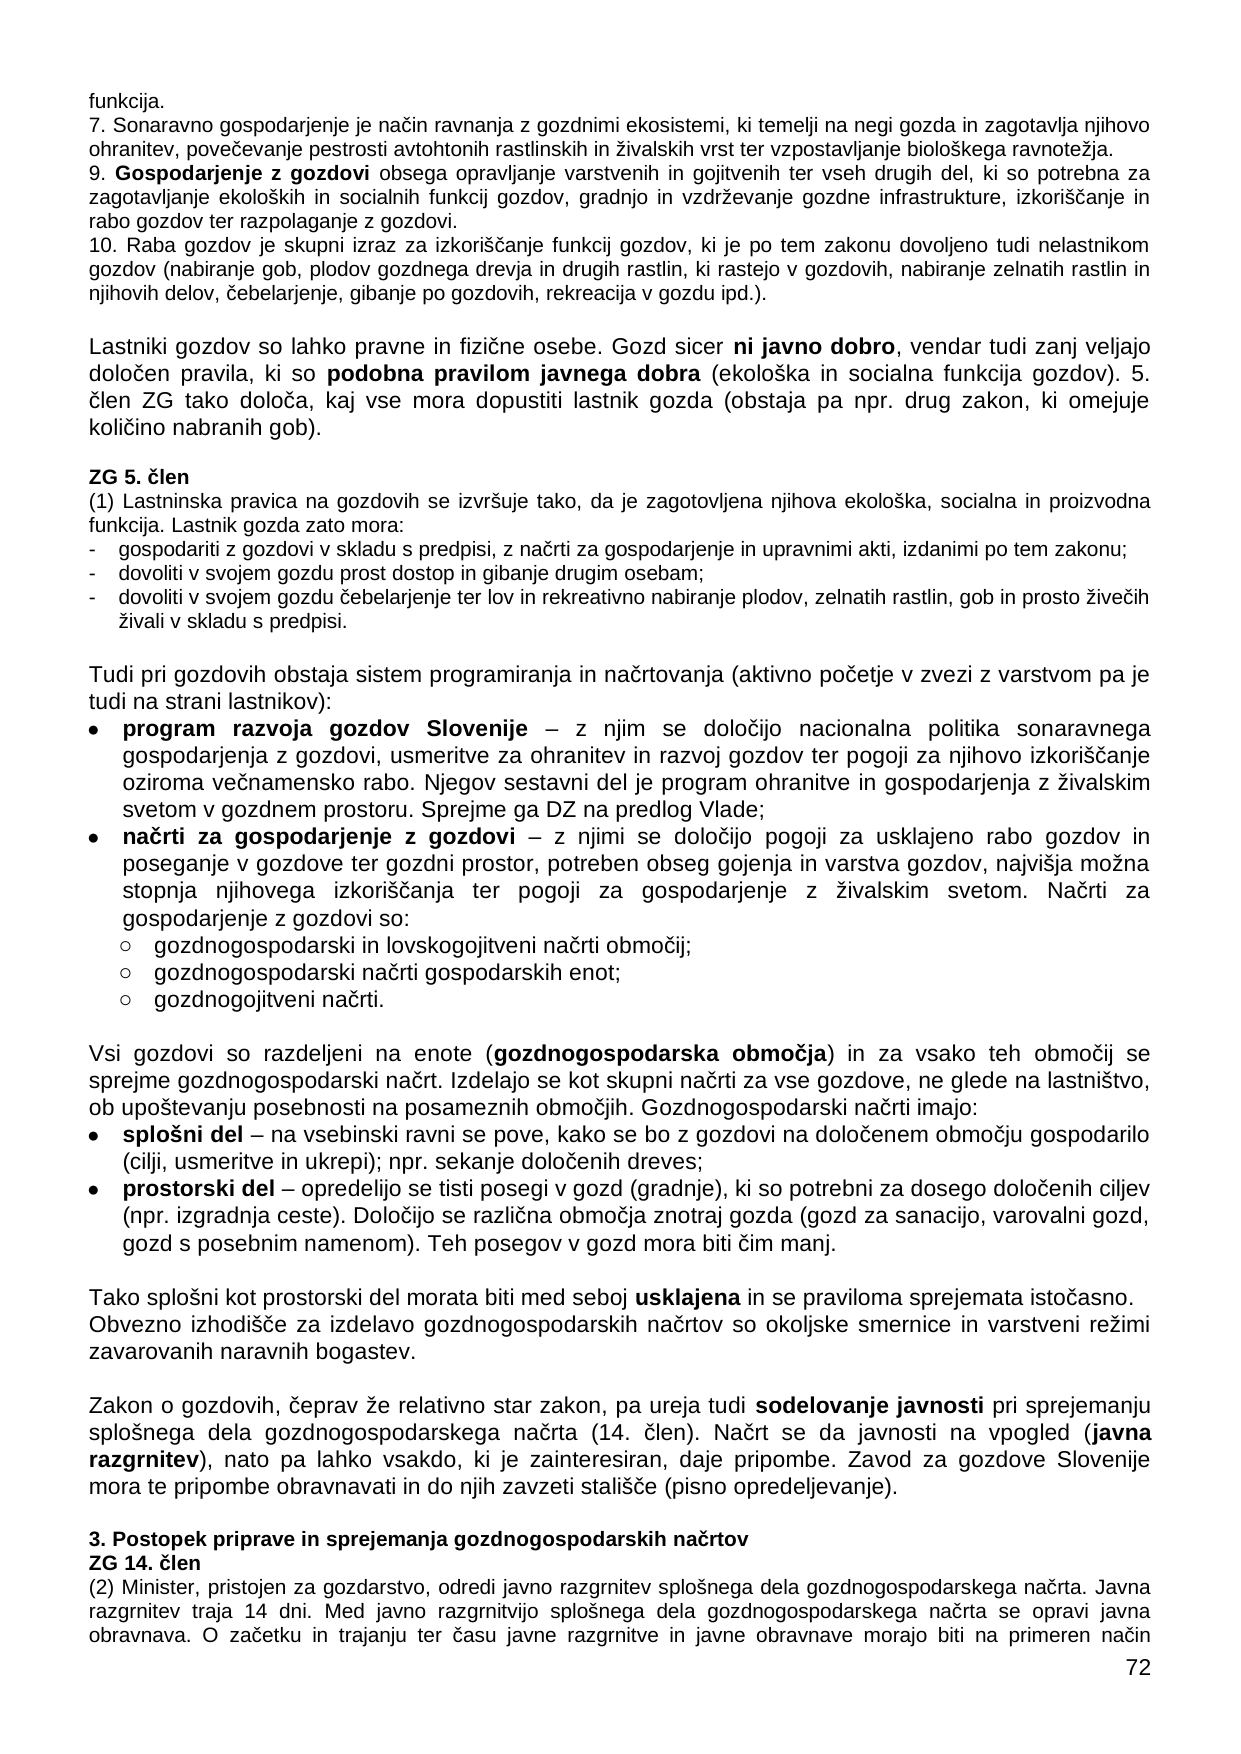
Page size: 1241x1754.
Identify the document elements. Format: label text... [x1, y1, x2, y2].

text Lastniki gozdov so lahko pravne in fizične osebe. Gozd sicer ni javno dobro, vendar tudi zanj veljajo določen pravila, ki so podobna pravilom javnega dobra (ekološka in socialna funkcija gozdov). 5. člen ZG tako določa, kaj vse mora dopustiti lastnik gozda (obstaja pa npr. drug zakon, ki omejuje količino nabranih gob). [89, 332, 1152, 441]
list dovoliti v svojem gozdu prost dostop in gibanje drugim osebam; [89, 561, 1152, 585]
text (2) Minister, pristojen za gozdarstvo, odredi javno razgrnitev splošnega dela gozdnogospodarskega načrta. Javna razgrnitev traja 14 dni. Med javno razgrnitvijo splošnega dela gozdnogospodarskega načrta se opravi javna obravnava. O začetku in trajanju ter času javne razgrnitve in javne obravnave morajo biti na primeren način [89, 1575, 1152, 1647]
text Vsi gozdovi so razdeljeni na enote (gozdnogospodarska območja) in za vsako teh območij se sprejme gozdnogospodarski načrt. Izdelajo se kot skupni načrti za vse gozdove, ne glede na lastništvo, ob upoštevanju posebnosti na posameznih območjih. Gozdnogospodarski načrti imajo: [89, 1039, 1152, 1121]
list načrti za gospodarjenje z gozdovi – z njimi se določijo pogoji za usklajeno rabo gozdov in poseganje v gozdove ter gozdni prostor, potreben obseg gojenja in varstva gozdov, najvišja možna stopnja njihovega izkoriščanja ter pogoji za gospodarjenje z živalskim svetom. Načrti za gospodarjenje z gozdovi so: [87, 823, 1152, 931]
text ZG 14. člen [89, 1551, 1152, 1575]
list dovoliti v svojem gozdu čebelarjenje ter lov in rekreativno nabiranje plodov, zelnatih rastlin, gob in prosto živečih živali v skladu s predpisi. [89, 585, 1152, 633]
text funkcija. [89, 89, 1152, 113]
list splošni del – na vsebinski ravni se pove, kako se bo z gozdovi na določenem območju gospodarilo (cilji, usmeritve in ukrepi); npr. sekanje določenih dreves; [87, 1121, 1152, 1175]
list gospodariti z gozdovi v skladu s predpisi, z načrti za gospodarjenje in upravnimi akti, izdanimi po tem zakonu; [89, 537, 1152, 561]
text Tako splošni kot prostorski del morata biti med seboj usklajena in se praviloma sprejemata istočasno. [89, 1283, 1152, 1310]
text ZG 5. člen [89, 465, 1152, 489]
text Obvezno izhodišče za izdelavo gozdnogospodarskih načrtov so okoljske smernice in varstveni režimi zavarovanih naravnih bogastev. [89, 1310, 1152, 1364]
list gozdnogojitveni načrti. [118, 985, 1152, 1012]
text 9. Gospodarjenje z gozdovi obsega opravljanje varstvenih in gojitvenih ter vseh drugih del, ki so potrebna za zagotavljanje ekoloških in socialnih funkcij gozdov, gradnjo in vzdrževanje gozdne infrastrukture, izkoriščanje in rabo gozdov ter razpolaganje z gozdovi. [89, 161, 1152, 233]
list gozdnogospodarski in lovskogojitveni načrti območij; [118, 931, 1152, 958]
text Zakon o gozdovih, čeprav že relativno star zakon, pa ureja tudi sodelovanje javnosti pri sprejemanju splošnega dela gozdnogospodarskega načrta (14. člen). Načrt se da javnosti na vpogled (javna razgrnitev), nato pa lahko vsakdo, ki je zainteresiran, daje pripombe. Zavod za gozdove Slovenije mora te pripombe obravnavati in do njih zavzeti stališče (pisno opredeljevanje). [89, 1391, 1152, 1500]
text (1) Lastninska pravica na gozdovih se izvršuje tako, da je zagotovljena njihova ekološka, socialna in proizvodna funkcija. Lastnik gozda zato mora: [89, 489, 1152, 537]
list gozdnogospodarski načrti gospodarskih enot; [118, 958, 1152, 985]
text 7. Sonaravno gospodarjenje je način ravnanja z gozdnimi ekosistemi, ki temelji na negi gozda in zagotavlja njihovo ohranitev, povečevanje pestrosti avtohtonih rastlinskih in živalskih vrst ter vzpostavljanje biološkega ravnotežja. [89, 113, 1152, 161]
list program razvoja gozdov Slovenije – z njim se določijo nacionalna politika sonaravnega gospodarjenja z gozdovi, usmeritve za ohranitev in razvoj gozdov ter pogoji za njihovo izkoriščanje oziroma večnamensko rabo. Njegov sestavni del je program ohranitve in gospodarjenja z živalskim svetom v gozdnem prostoru. Sprejme ga DZ na predlog Vlade; [87, 714, 1152, 823]
text 3. Postopek priprave in sprejemanja gozdnogospodarskih načrtov [89, 1527, 1152, 1551]
text Tudi pri gozdovih obstaja sistem programiranja in načrtovanja (aktivno početje v zvezi z varstvom pa je tudi na strani lastnikov): [89, 660, 1152, 714]
text 10. Raba gozdov je skupni izraz za izkoriščanje funkcij gozdov, ki je po tem zakonu dovoljeno tudi nelastnikom gozdov (nabiranje gob, plodov gozdnega drevja in drugih rastlin, ki rastejo v gozdovih, nabiranje zelnatih rastlin in njihovih delov, čebelarjenje, gibanje po gozdovih, rekreacija v gozdu ipd.). [89, 233, 1152, 305]
list prostorski del – opredelijo se tisti posegi v gozd (gradnje), ki so potrebni za dosego določenih ciljev (npr. izgradnja ceste). Določijo se različna območja znotraj gozda (gozd za sanacijo, varovalni gozd, gozd s posebnim namenom). Teh posegov v gozd mora biti čim manj. [87, 1175, 1152, 1256]
